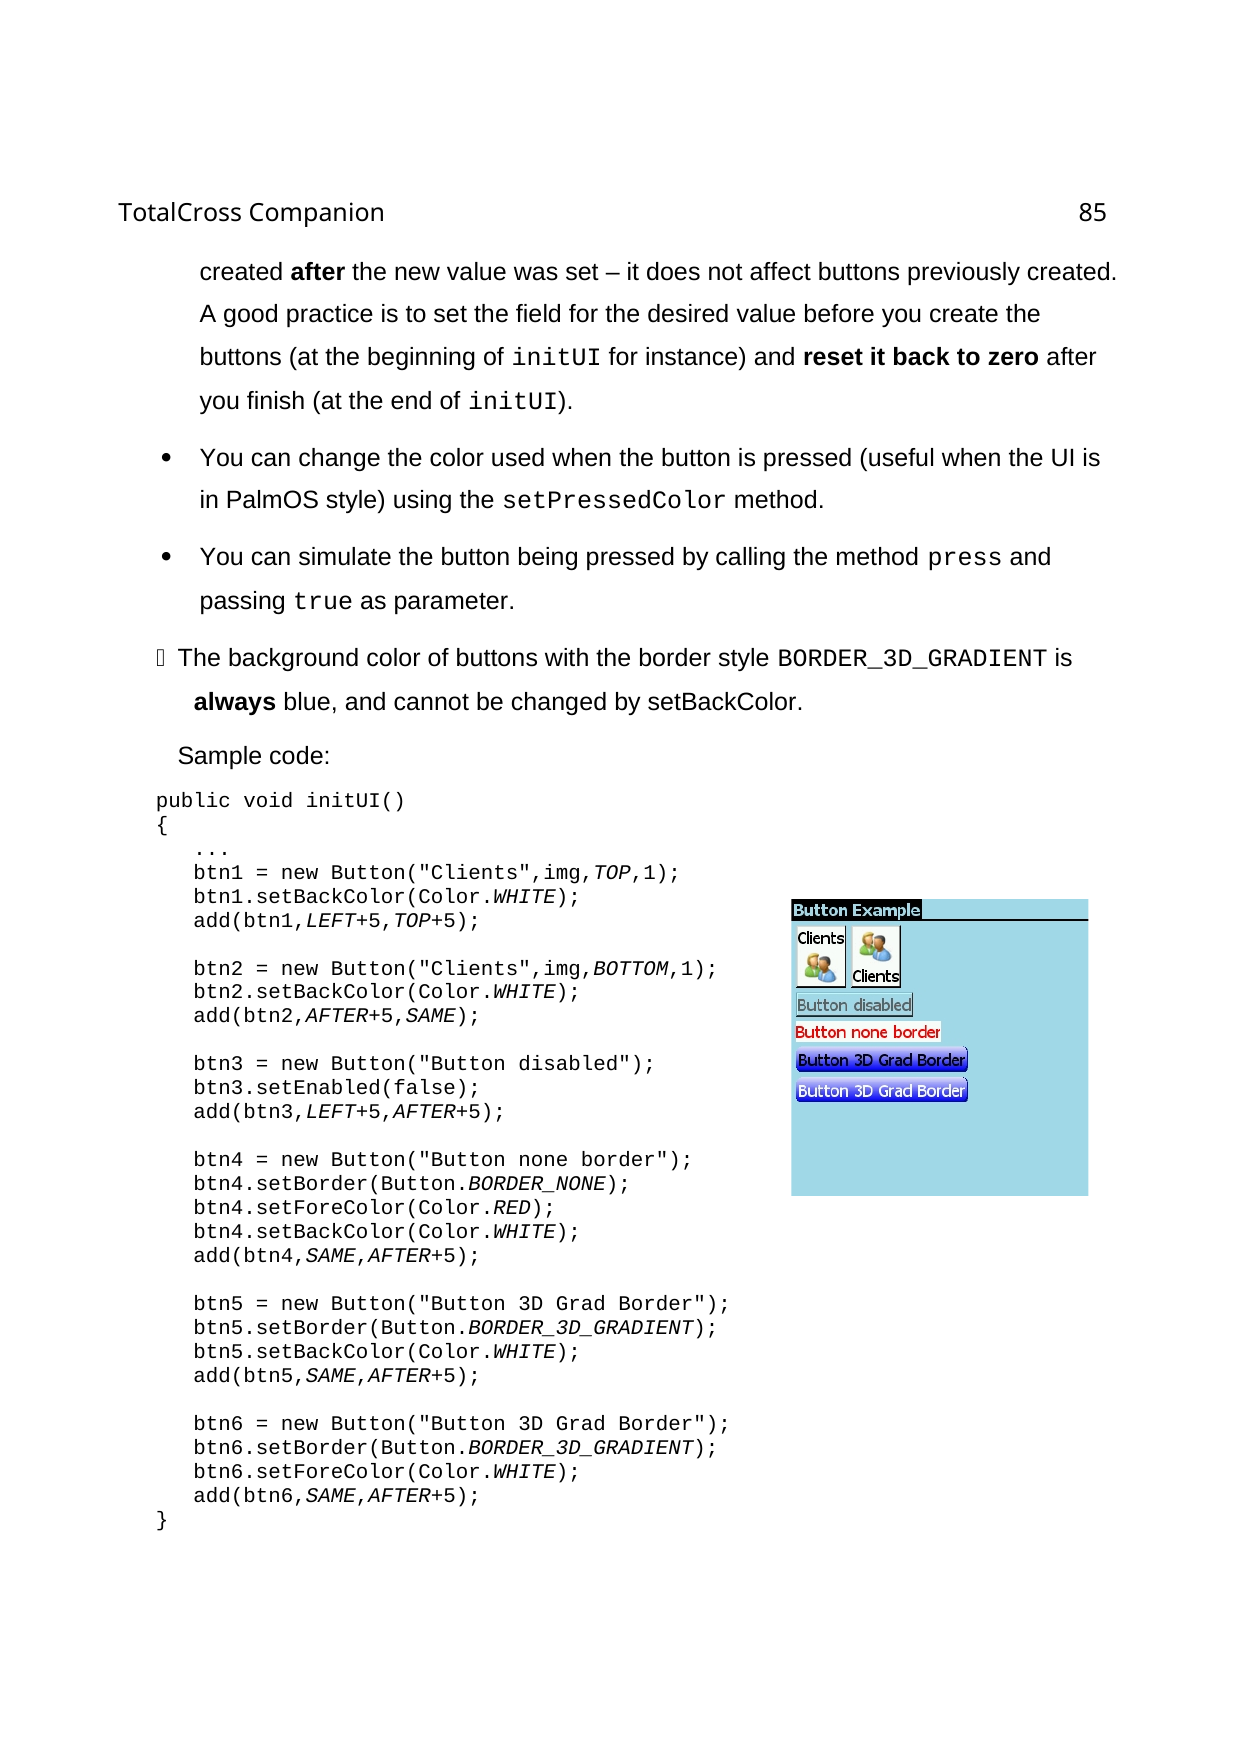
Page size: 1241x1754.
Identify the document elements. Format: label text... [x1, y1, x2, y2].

text btn2 = new Button("Clients",img,BOTTOM,1); [118, 957, 790, 981]
text ... [118, 838, 1122, 862]
text btn4 = new Button("Button none border"); [118, 1149, 790, 1173]
text [1090, 1077, 1122, 1101]
list created after the new value was set – it does not affect buttons previously created. A good practice is to set the field for the desired value before you create the buttons (at the beginning of initUI for instance) and reset it back to zero after you finish (at the end of initUI). [162, 258, 1122, 417]
text btn1.setBackColor(Color.WHITE); [118, 886, 1122, 909]
text btn5.setBorder(Button.BORDER_3D_GRADIENT); [118, 1317, 1122, 1341]
text public void initUI() [118, 790, 1122, 814]
text Sample code: [118, 742, 1122, 770]
text btn4.setBackColor(Color.WHITE); [118, 1221, 1122, 1245]
text btn4.setBorder(Button.BORDER_NONE); [118, 1173, 790, 1197]
text add(btn5,SAME,AFTER+5); [118, 1365, 1122, 1389]
text add(btn6,SAME,AFTER+5); [118, 1484, 1122, 1508]
text btn6.setForeColor(Color.WHITE); [118, 1461, 1122, 1484]
list You can change the color used when the button is pressed (useful when the UI is in PalmOS style) using the setPressedColor method. [162, 444, 1122, 516]
text btn5.setBackColor(Color.WHITE); [118, 1341, 1122, 1365]
picture [791, 899, 1089, 1196]
text btn1 = new Button("Clients",img,TOP,1); [118, 862, 1122, 886]
text [1090, 1053, 1122, 1077]
text btn4.setForeColor(Color.RED); [118, 1197, 1122, 1221]
text btn6 = new Button("Button 3D Grad Border"); [118, 1413, 1122, 1437]
text add(btn3,LEFT+5,AFTER+5); [118, 1101, 790, 1125]
text btn6.setBorder(Button.BORDER_3D_GRADIENT); [118, 1437, 1122, 1461]
text btn3 = new Button("Button disabled"); [118, 1053, 790, 1077]
text [1090, 909, 1122, 933]
text [1090, 1173, 1122, 1197]
text add(btn2,AFTER+5,SAME); [118, 1005, 790, 1029]
text { [118, 814, 1122, 838]
list The background color of buttons with the border style BORDER_3D_GRADIENT is always blue, and cannot be changed by setBackColor. [156, 644, 1122, 716]
text } [118, 1508, 1122, 1532]
text btn2.setBackColor(Color.WHITE); [118, 981, 790, 1005]
text add(btn1,LEFT+5,TOP+5); [118, 909, 790, 933]
text btn3.setEnabled(false); [118, 1077, 790, 1101]
text [1090, 1101, 1122, 1125]
text add(btn4,SAME,AFTER+5); [118, 1245, 1122, 1269]
text [1090, 1005, 1122, 1029]
text [1090, 981, 1122, 1005]
text btn5 = new Button("Button 3D Grad Border"); [118, 1293, 1122, 1317]
list You can simulate the button being pressed by calling the method press and passing true as parameter. [162, 543, 1122, 617]
